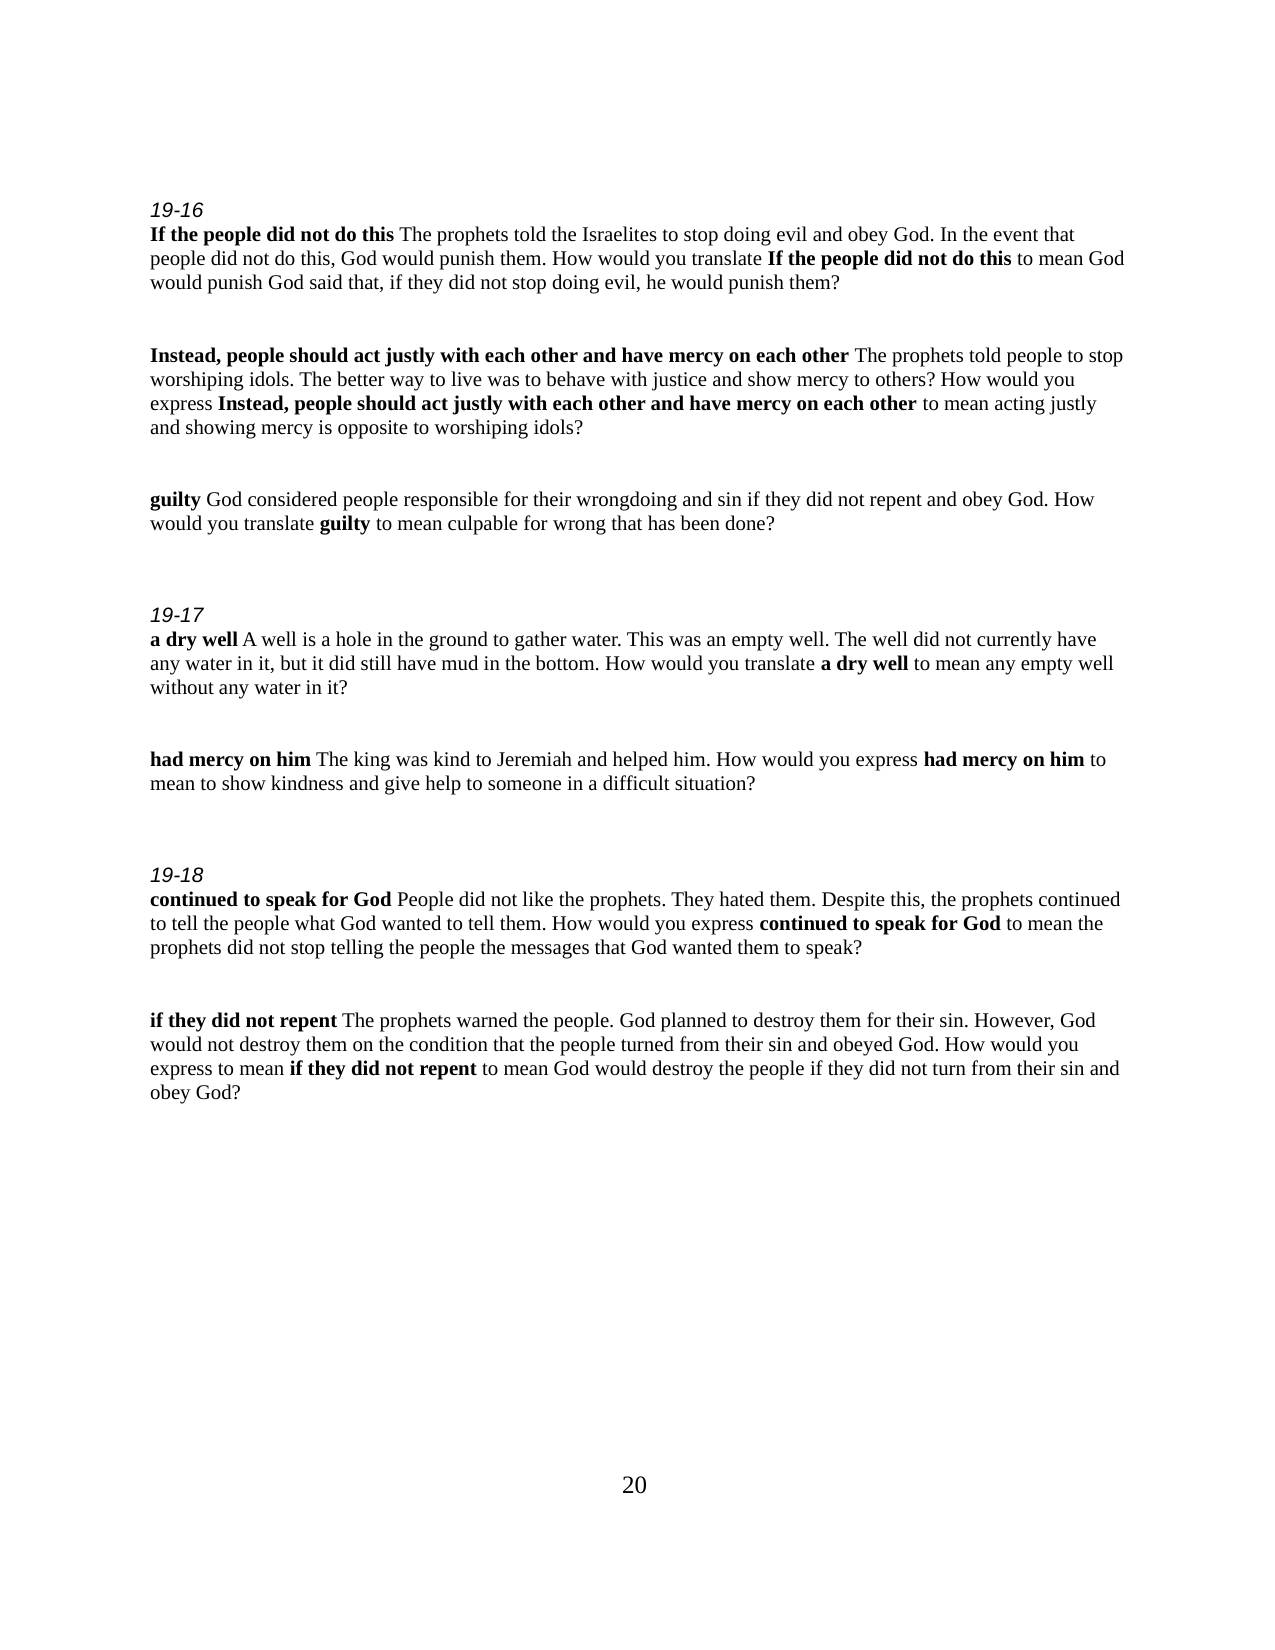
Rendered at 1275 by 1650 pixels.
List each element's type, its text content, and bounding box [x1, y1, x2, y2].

subtitle 19-17 [150, 603, 1125, 627]
text had mercy on him The king was kind to Jeremiah and helped him. How would you express had mercy on him to mean to show kindness and give help to someone in a difficult situation? [150, 747, 1125, 795]
text If the people did not do this The prophets told the Israelites to stop doing evil and obey God. In the event that people did not do this, God would punish them. How would you translate If the people did not do this to mean God would punish God said that, if they did not stop doing evil, he would punish them? [150, 222, 1125, 294]
text if they did not repent The prophets warned the people. God planned to destroy them for their sin. However, God would not destroy them on the condition that the people turned from their sin and obeyed God. How would you express to mean if they did not repent to mean God would destroy the people if they did not turn from their sin and obey God? [150, 1007, 1125, 1104]
subtitle 19-18 [150, 863, 1125, 887]
text guilty God considered people responsible for their wrongdoing and sin if they did not repent and obey God. How would you translate guilty to mean culpable for wrong that has been done? [150, 487, 1125, 535]
text Instead, people should act justly with each other and have mercy on each other The prophets told people to stop worshiping idols. The better way to live was to behave with justice and show mercy to others? How would you express Instead, people should act justly with each other and have mercy on each other to mean acting justly and showing mercy is opposite to worshiping idols? [150, 343, 1125, 439]
text a dry well A well is a hole in the ground to gather water. This was an empty well. The well did not currently have any water in it, but it did still have mud in the bottom. How would you translate a dry well to mean any empty well without any water in it? [150, 627, 1125, 699]
subtitle 19-16 [150, 198, 1125, 222]
text continued to speak for God People did not like the prophets. They hated them. Despite this, the prophets continued to tell the people what God wanted to tell them. How would you express continued to speak for God to mean the prophets did not stop telling the people the messages that God wanted them to speak? [150, 887, 1125, 959]
